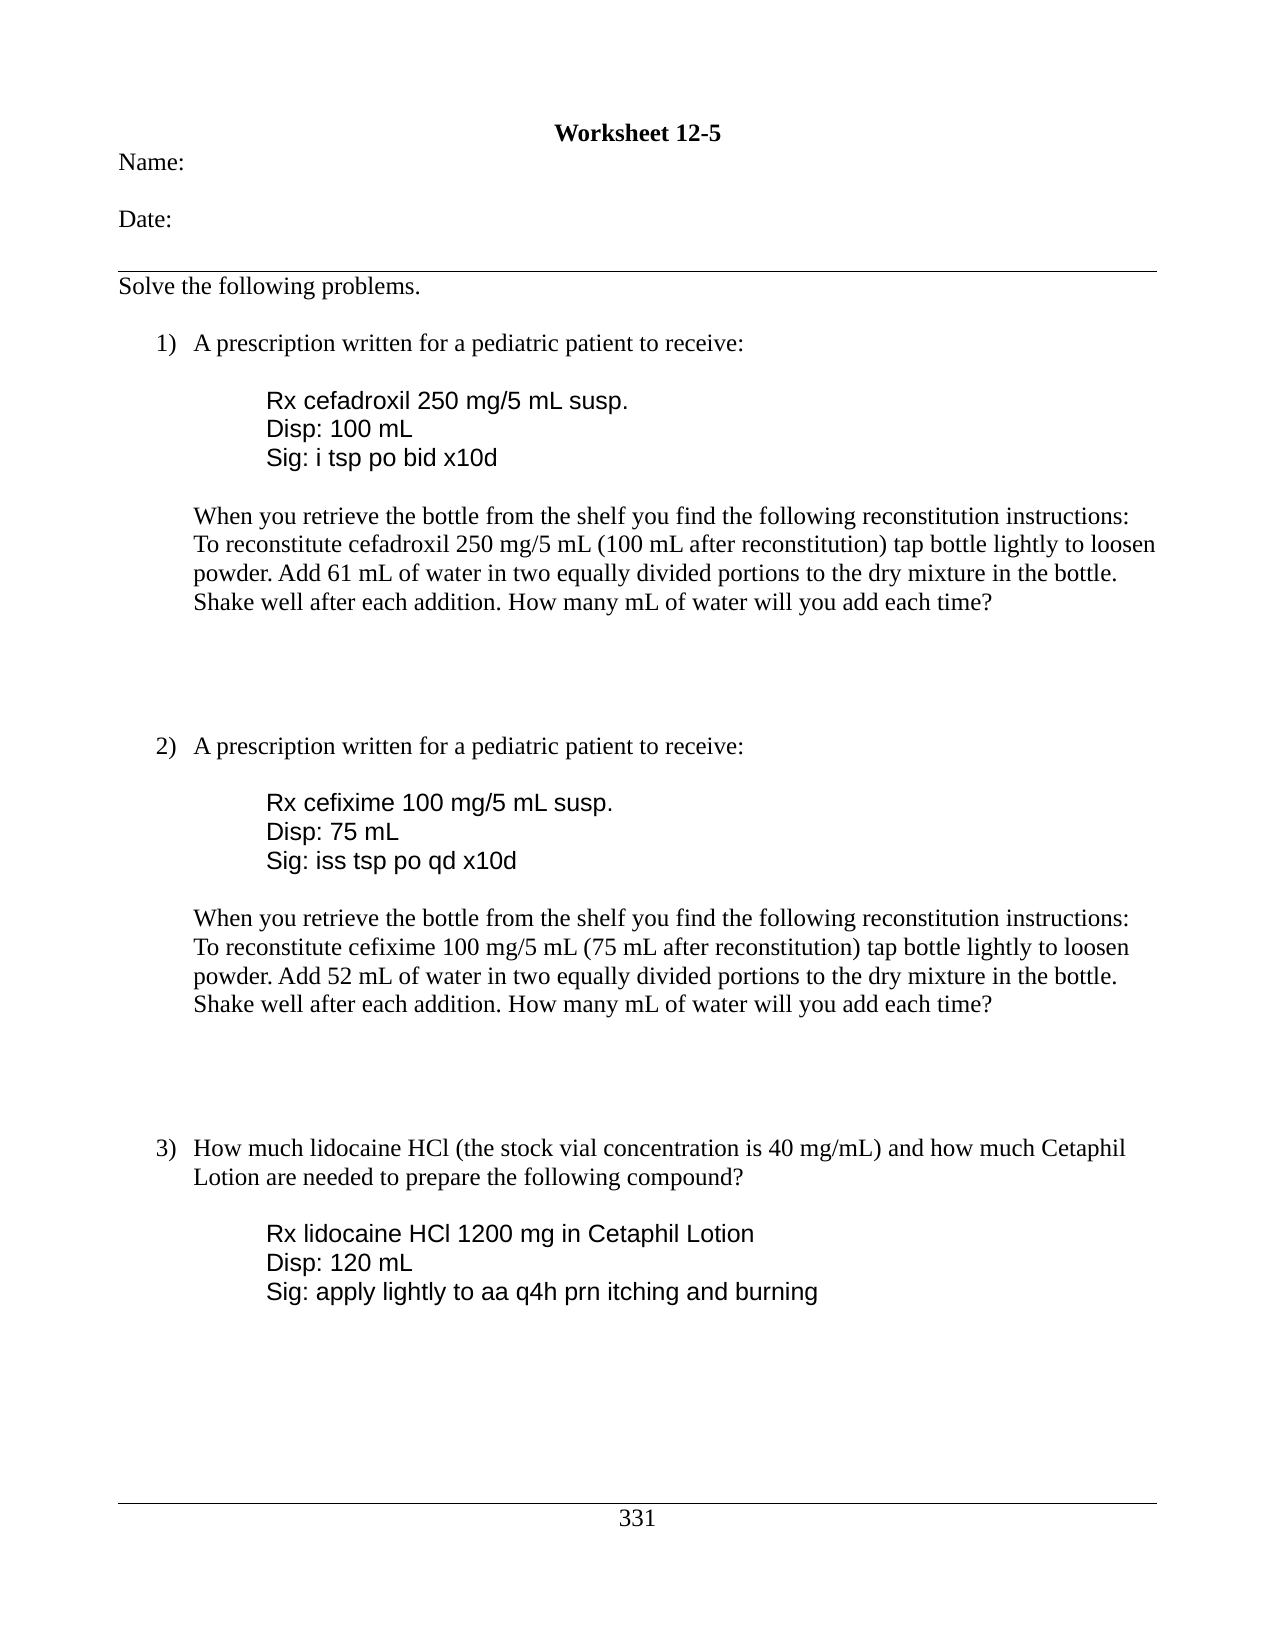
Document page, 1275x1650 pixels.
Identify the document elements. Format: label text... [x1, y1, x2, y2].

text Name: [118, 147, 1157, 176]
list Disp: 100 mL [228, 414, 1157, 443]
list Sig: i tsp po bid x10d [228, 443, 1157, 472]
list When you retrieve the bottle from the shelf you find the following reconstitution instructions: To reconstitute cefixime 100 mg/5 mL (75 mL after reconstitution) tap bottle lightly to loosen powder. Add 52 mL of water in two equally divided portions to the dry mixture in the bottle. Shake well after each addition. How many mL of water will you add each time? [156, 903, 1157, 1018]
list Rx lidocaine HCl 1200 mg in Cetaphil Lotion [228, 1219, 1157, 1248]
list How much lidocaine HCl (the stock vial concentration is 40 mg/mL) and how much Cetaphil Lotion are needed to prepare the following compound? [156, 1133, 1157, 1191]
list A prescription written for a pediatric patient to receive: [156, 731, 1157, 759]
list Rx cefixime 100 mg/5 mL susp. [228, 788, 1157, 817]
list A prescription written for a pediatric patient to receive: [156, 328, 1157, 357]
list Disp: 75 mL [228, 817, 1157, 846]
text Solve the following problems. [118, 272, 1157, 299]
text Worksheet 12-5 [118, 118, 1157, 147]
list Sig: apply lightly to aa q4h prn itching and burning [228, 1277, 1157, 1306]
list Disp: 120 mL [228, 1248, 1157, 1277]
text Date: [118, 204, 1157, 233]
list When you retrieve the bottle from the shelf you find the following reconstitution instructions: To reconstitute cefadroxil 250 mg/5 mL (100 mL after reconstitution) tap bottle lightly to loosen powder. Add 61 mL of water in two equally divided portions to the dry mixture in the bottle. Shake well after each addition. How many mL of water will you add each time? [156, 501, 1157, 616]
list Sig: iss tsp po qd x10d [228, 846, 1157, 874]
list Rx cefadroxil 250 mg/5 mL susp. [228, 386, 1157, 414]
